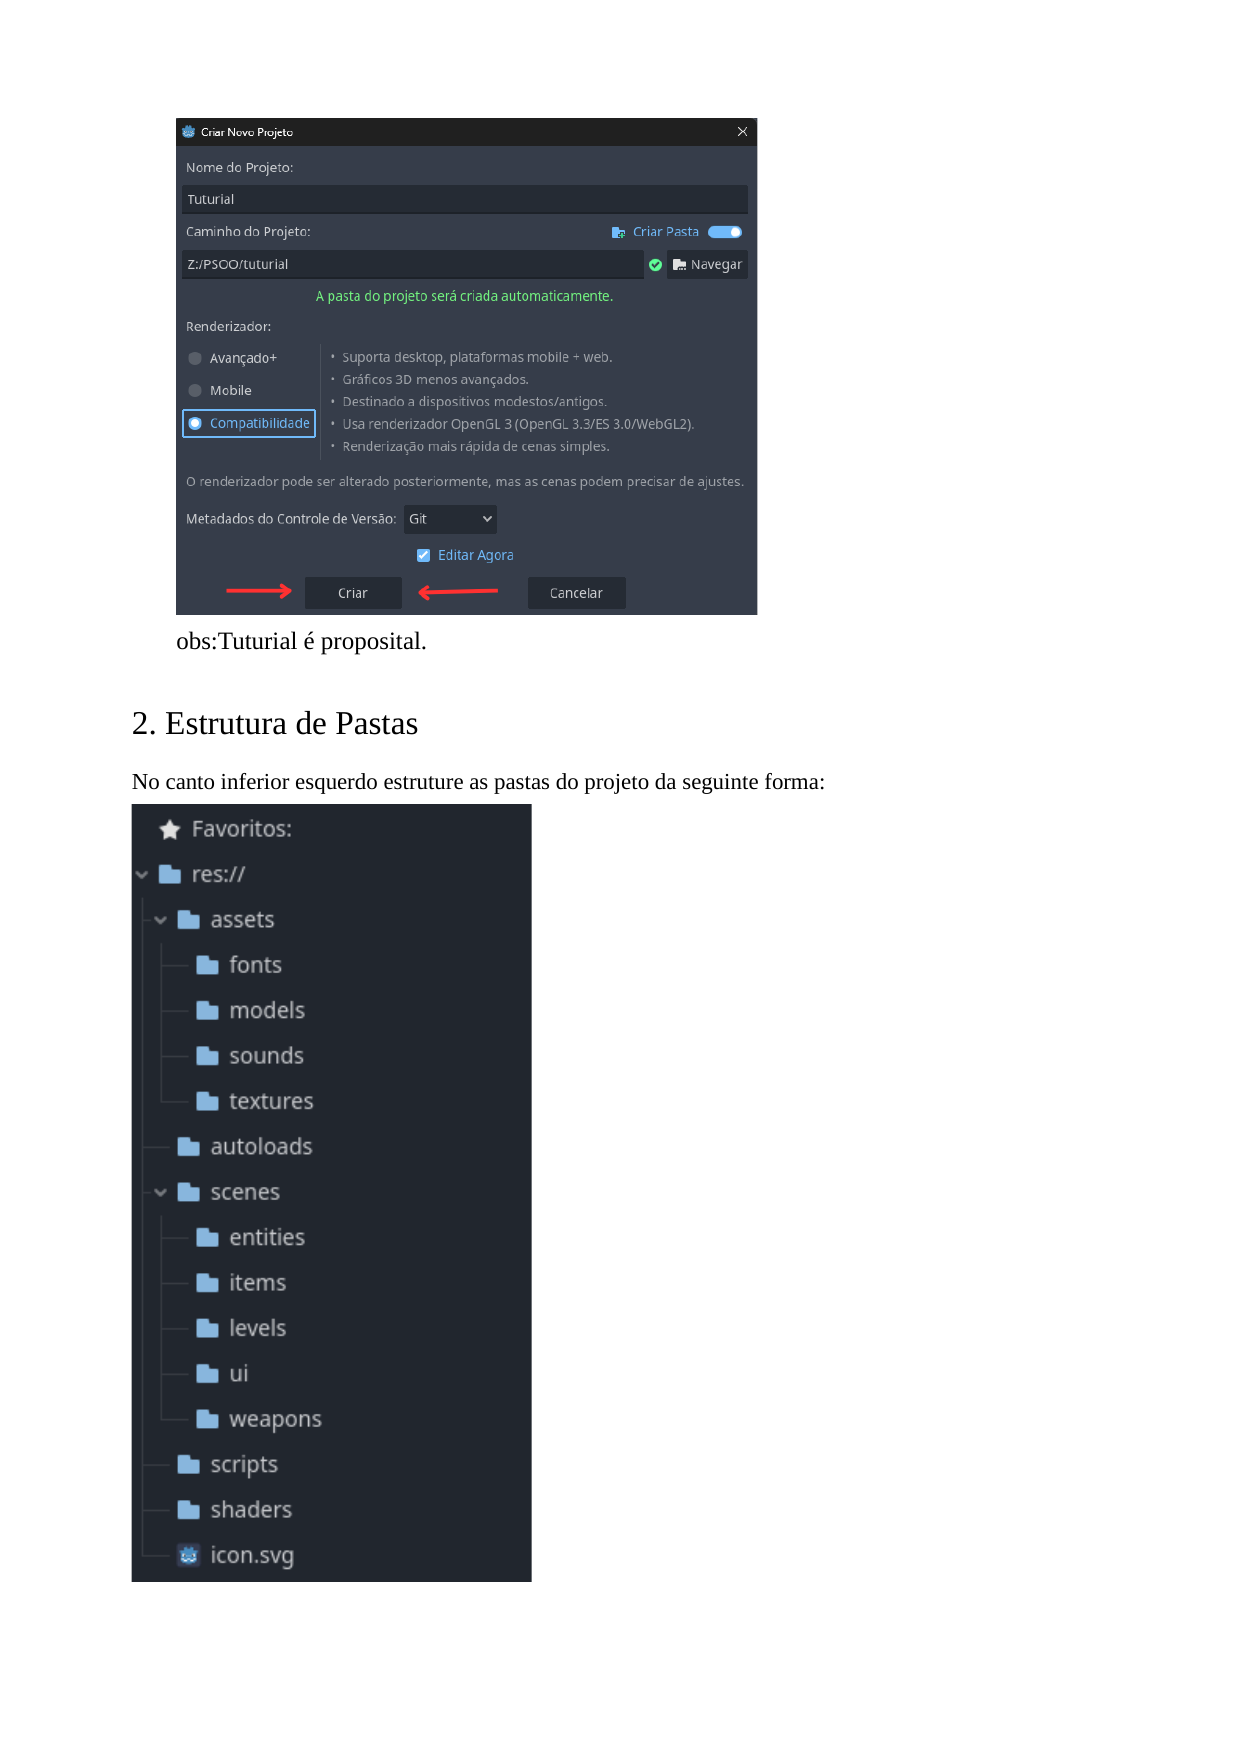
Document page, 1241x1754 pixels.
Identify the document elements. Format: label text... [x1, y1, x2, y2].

subtitle 2. Estrutura de Pastas [132, 703, 1122, 741]
picture [131, 804, 532, 1582]
text obs:Tuturial é proposital. [176, 626, 1122, 654]
picture [176, 118, 758, 615]
text No canto inferior esquerdo estruture as pastas do projeto da seguinte forma: [132, 768, 1122, 794]
